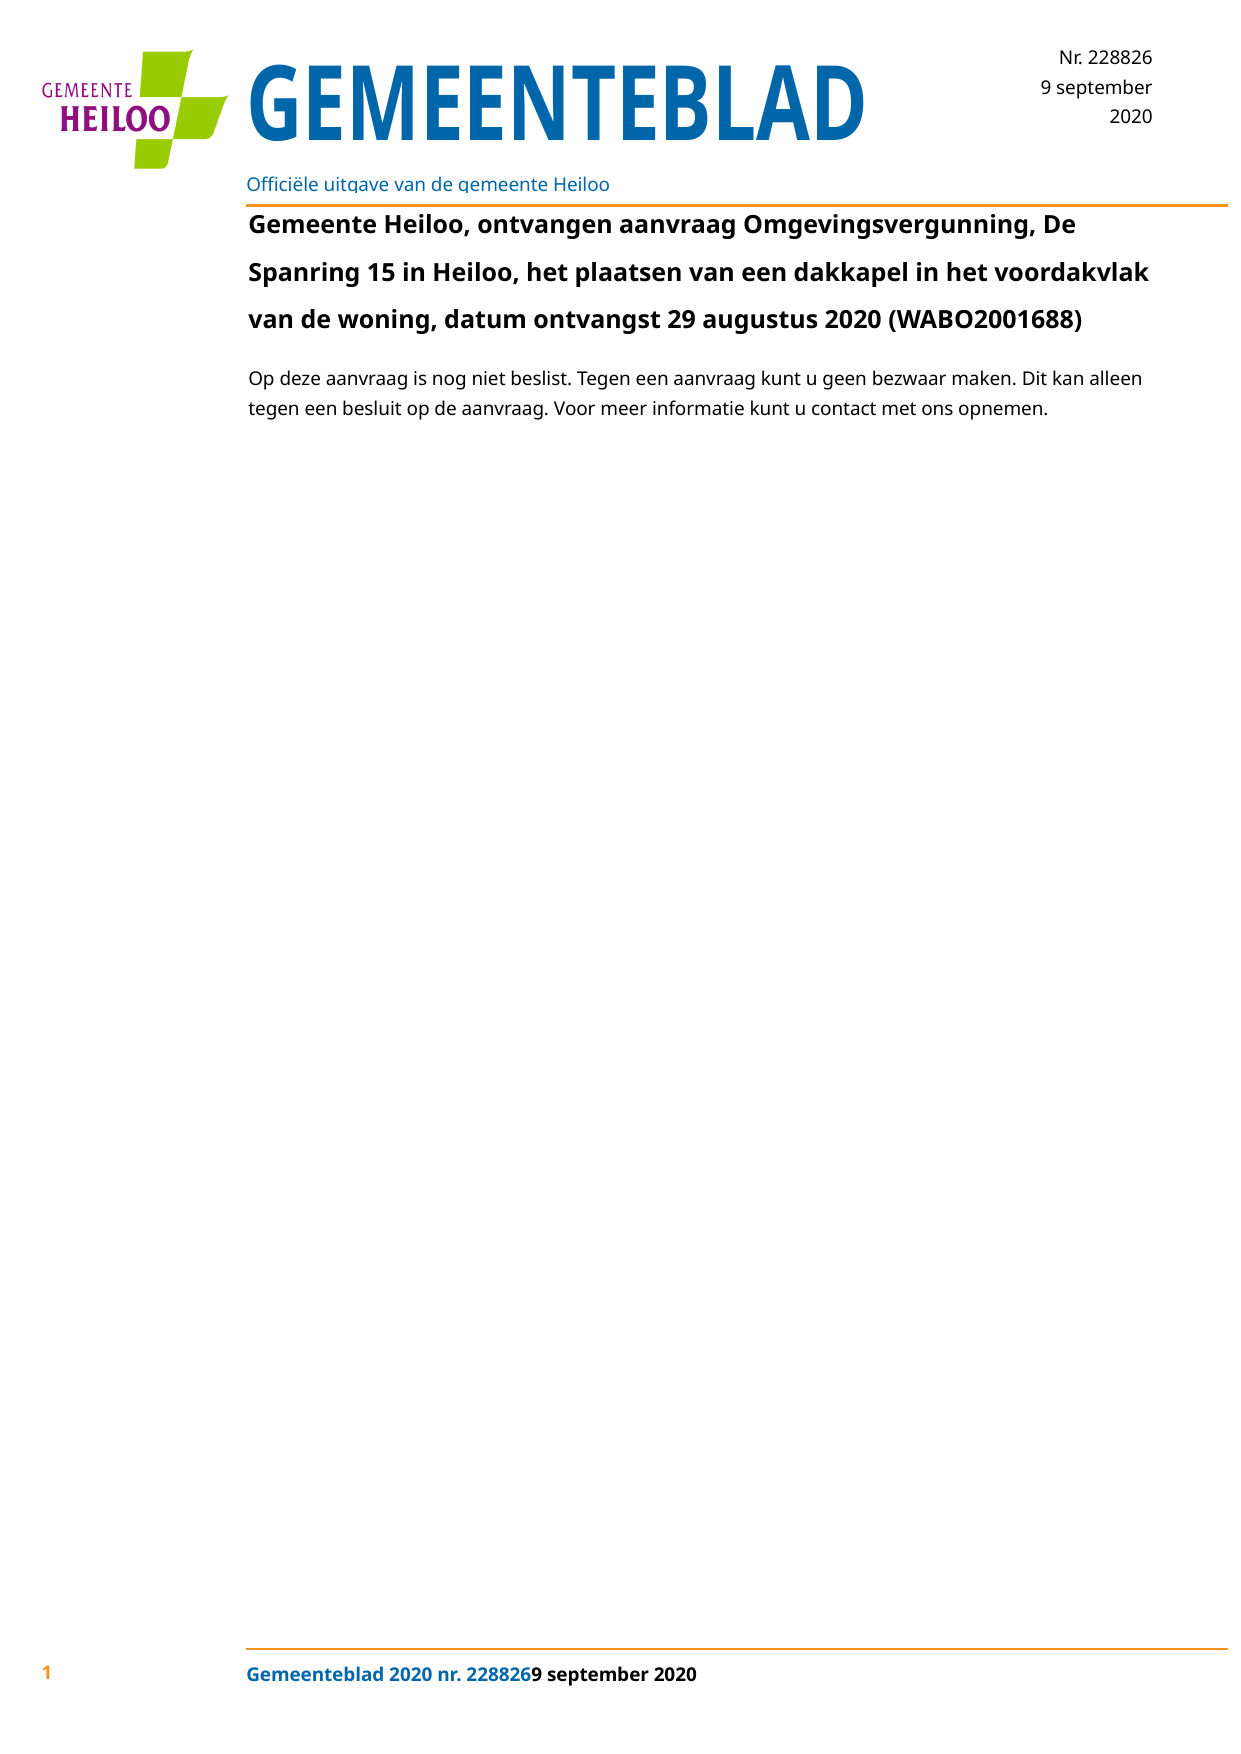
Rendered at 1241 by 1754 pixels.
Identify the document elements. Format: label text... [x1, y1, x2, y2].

text Op deze aanvraag is nog niet beslist. Tegen een aanvraag kunt u geen bezwaar maken. Dit kan alleen tegen een besluit op de aanvraag. Voor meer informatie kunt u contact met ons opnemen. [248, 366, 1152, 421]
text Gemeente Heiloo, ontvangen aanvraag Omgevingsvergunning, De Spanring 15 in Heiloo, het plaatsen van een dakkapel in het voordakvlak van de woning, datum ontvangst 29 augustus 2020 (WABO2001688) [248, 207, 1152, 336]
picture [41, 47, 231, 172]
